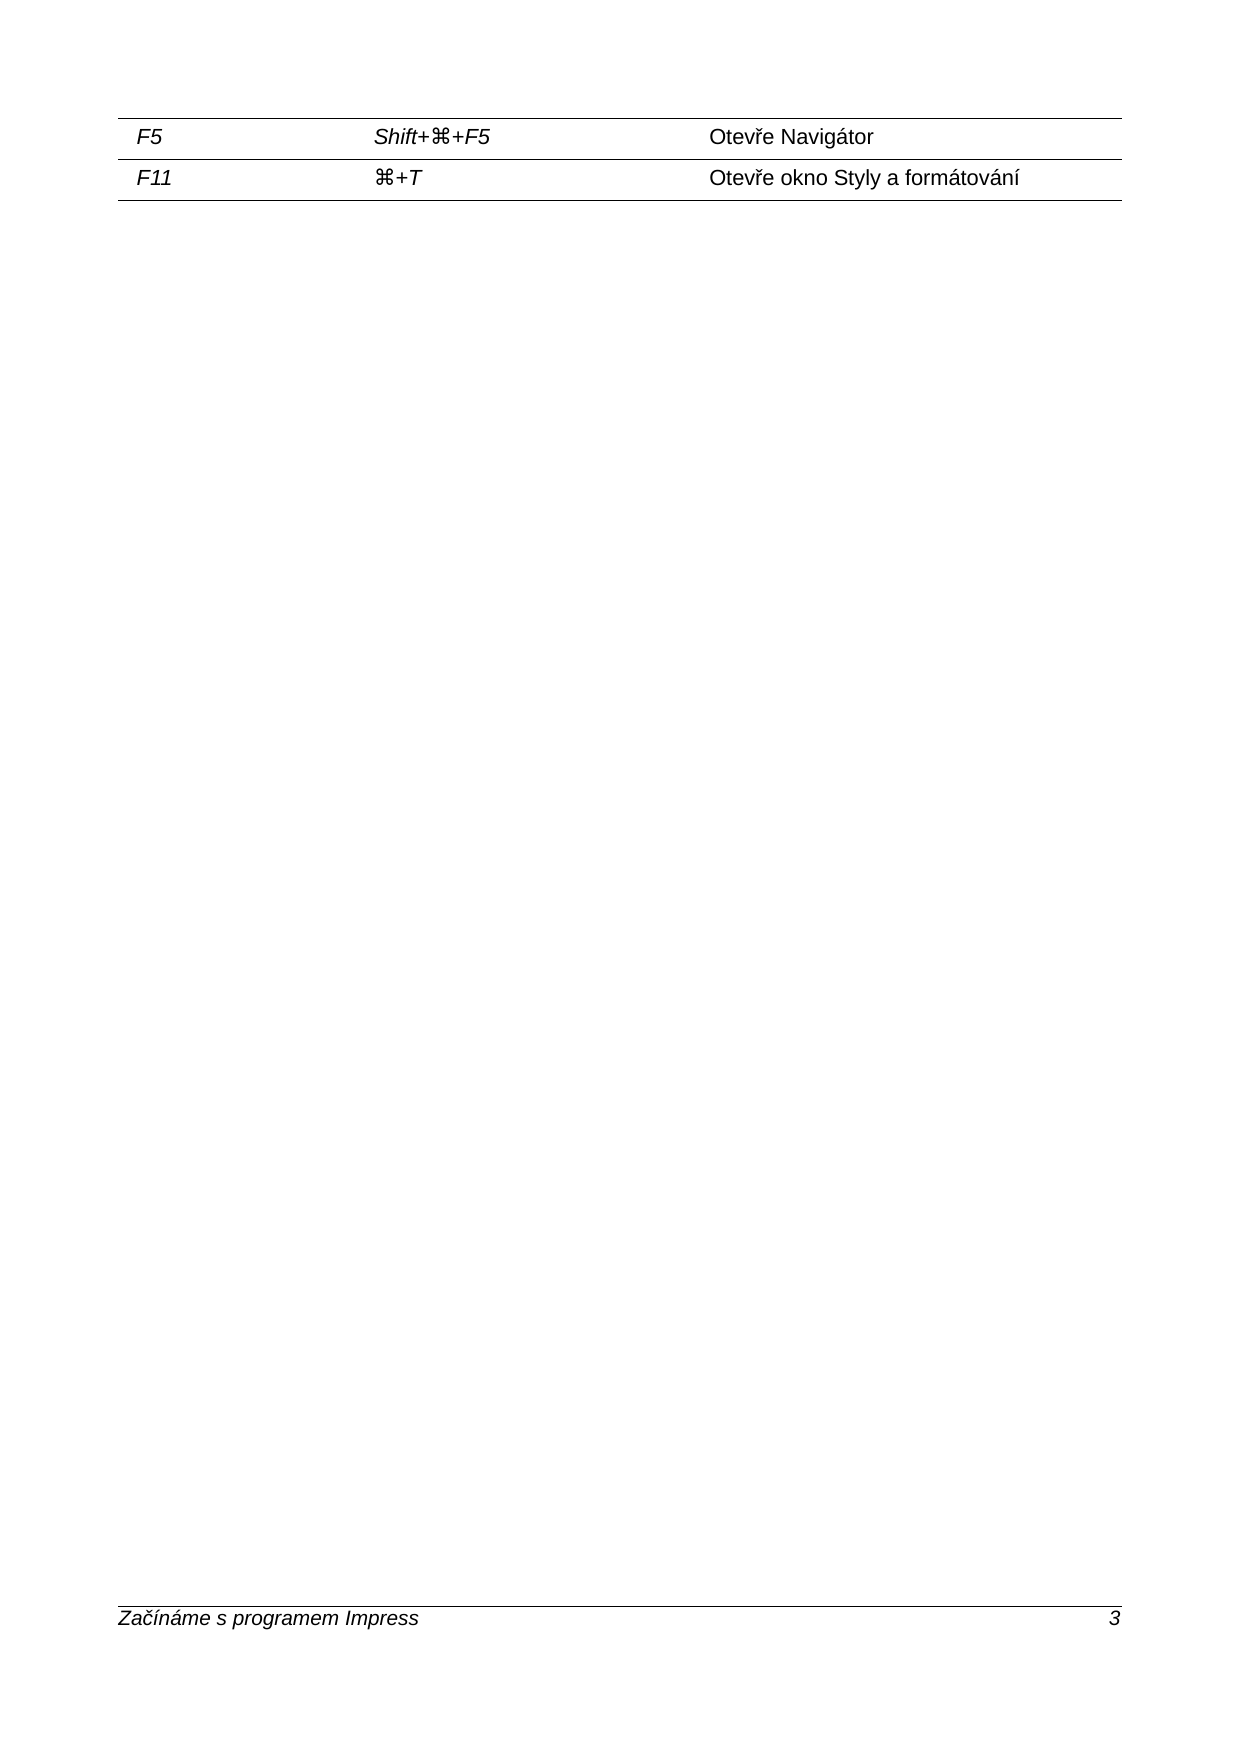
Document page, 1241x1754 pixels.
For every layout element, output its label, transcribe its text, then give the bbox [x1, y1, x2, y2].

table_cell Otevře Navigátor [691, 119, 1122, 159]
table_cell F11 [118, 160, 355, 200]
table_cell F5 [118, 119, 355, 159]
table_cell Shift+⌘+F5 [355, 119, 691, 159]
table_cell ⌘+T [355, 160, 691, 200]
table_cell Otevře okno Styly a formátování [691, 160, 1122, 200]
